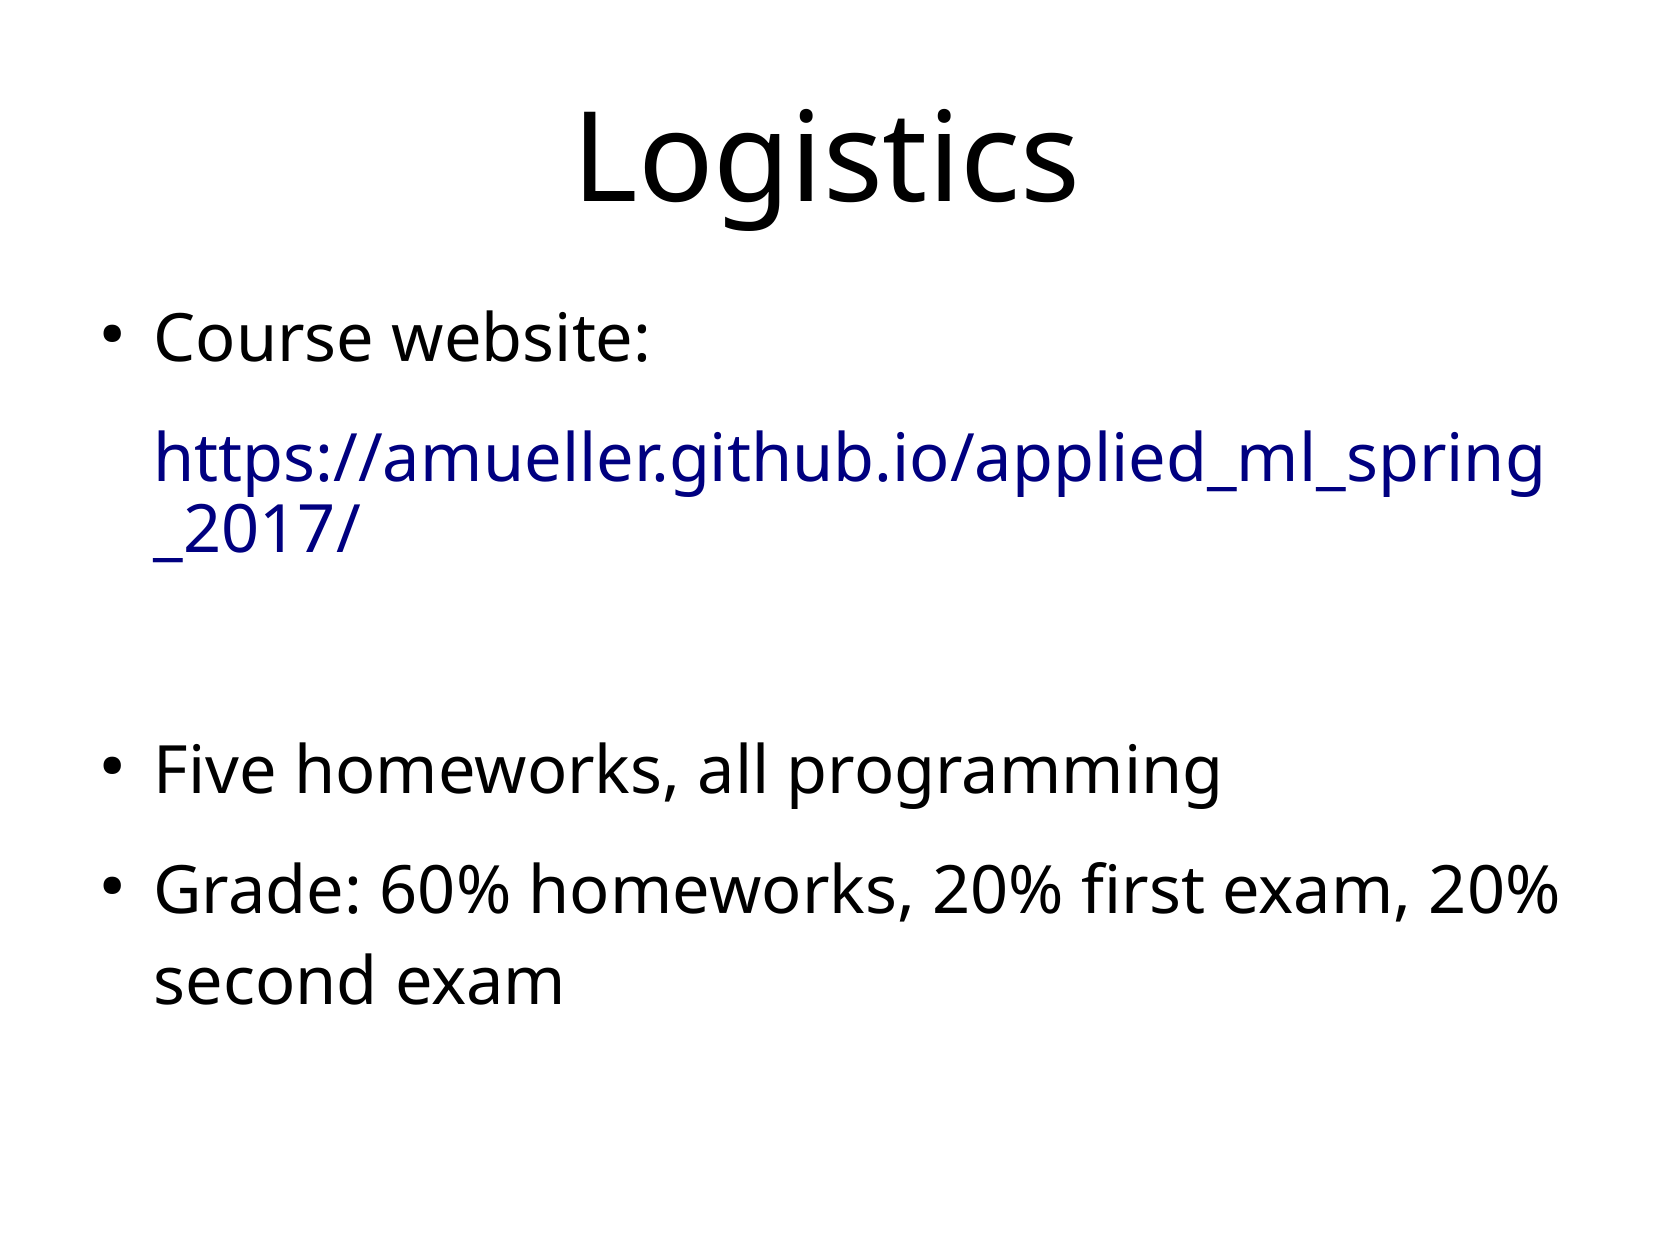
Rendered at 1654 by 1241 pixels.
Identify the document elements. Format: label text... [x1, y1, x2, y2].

list Course website: https://amueller.github.io/applied_ml_spring_2017/ Five homeworks, all programming Grade: 60% homeworks, 20% first exam, 20% second exam [82, 290, 1571, 1010]
title Logistics [82, 49, 1571, 257]
